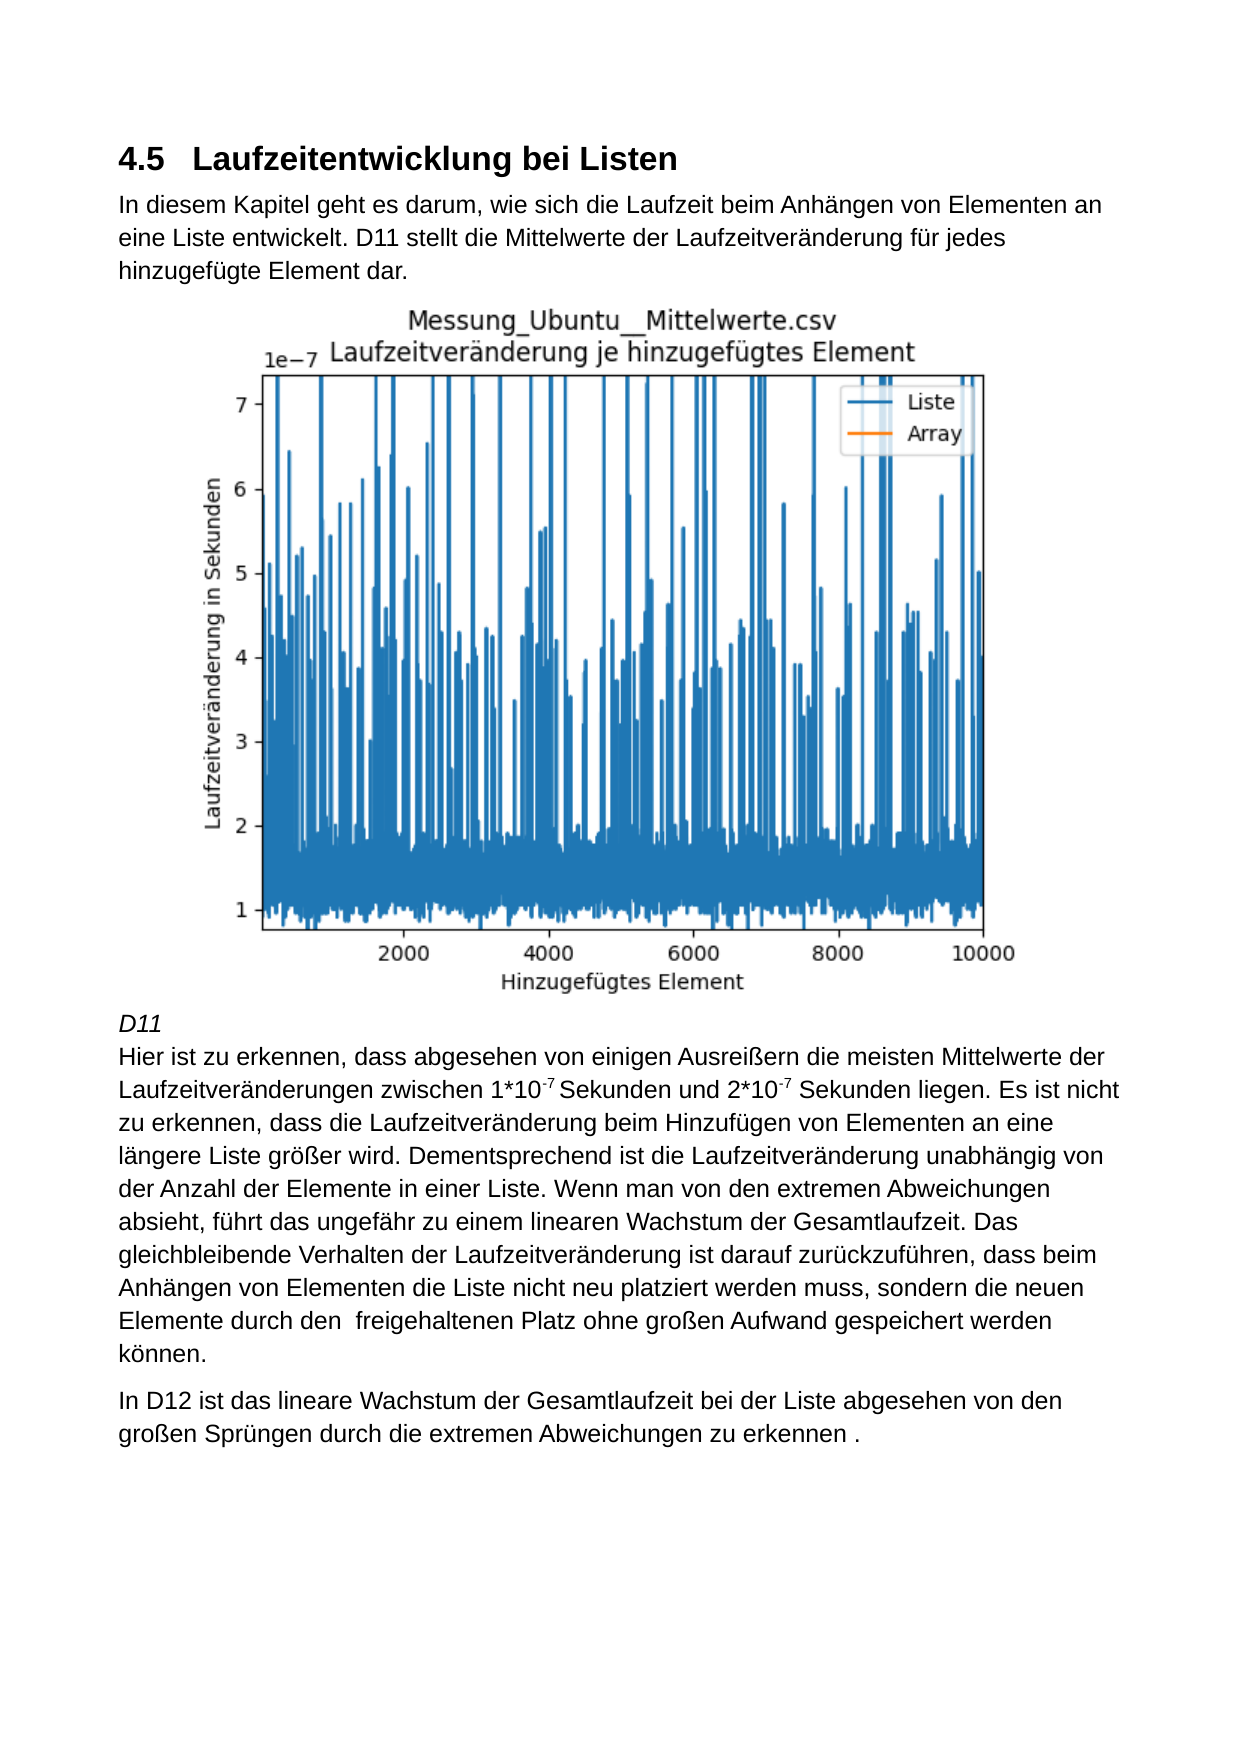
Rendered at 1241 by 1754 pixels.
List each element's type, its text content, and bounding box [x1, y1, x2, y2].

text Hier ist zu erkennen, dass abgesehen von einigen Ausreißern die meisten Mittelwerte der Laufzeitveränderungen zwischen 1*10-7 Sekunden und 2*10-7 Sekunden liegen. Es ist nicht zu erkennen, dass die Laufzeitveränderung beim Hinzufügen von Elementen an eine längere Liste größer wird. Dementsprechend ist die Laufzeitveränderung unabhängig von der Anzahl der Elemente in einer Liste. Wenn man von den extremen Abweichungen absieht, führt das ungefähr zu einem linearen Wachstum der Gesamtlaufzeit. Das gleichbleibende Verhalten der Laufzeitveränderung ist darauf zurückzuführen, dass beim Anhängen von Elementen die Liste nicht neu platziert werden muss, sondern die neuen Elemente durch den freigehaltenen Platz ohne großen Aufwand gespeichert werden können. [118, 1009, 1122, 1367]
text In D12 ist das lineare Wachstum der Gesamtlaufzeit bei der Liste abgesehen von den großen Sprüngen durch die extremen Abweichungen zu erkennen . [118, 1386, 1122, 1448]
picture [118, 288, 1079, 1009]
subtitle 4.5 Laufzeitentwicklung bei Listen [118, 139, 1122, 178]
text D11 [118, 1009, 1078, 1037]
text In diesem Kapitel geht es darum, wie sich die Laufzeit beim Anhängen von Elementen an eine Liste entwickelt. D11 stellt die Mittelwerte der Laufzeitveränderung für jedes hinzugefügte Element dar. [118, 190, 1122, 285]
